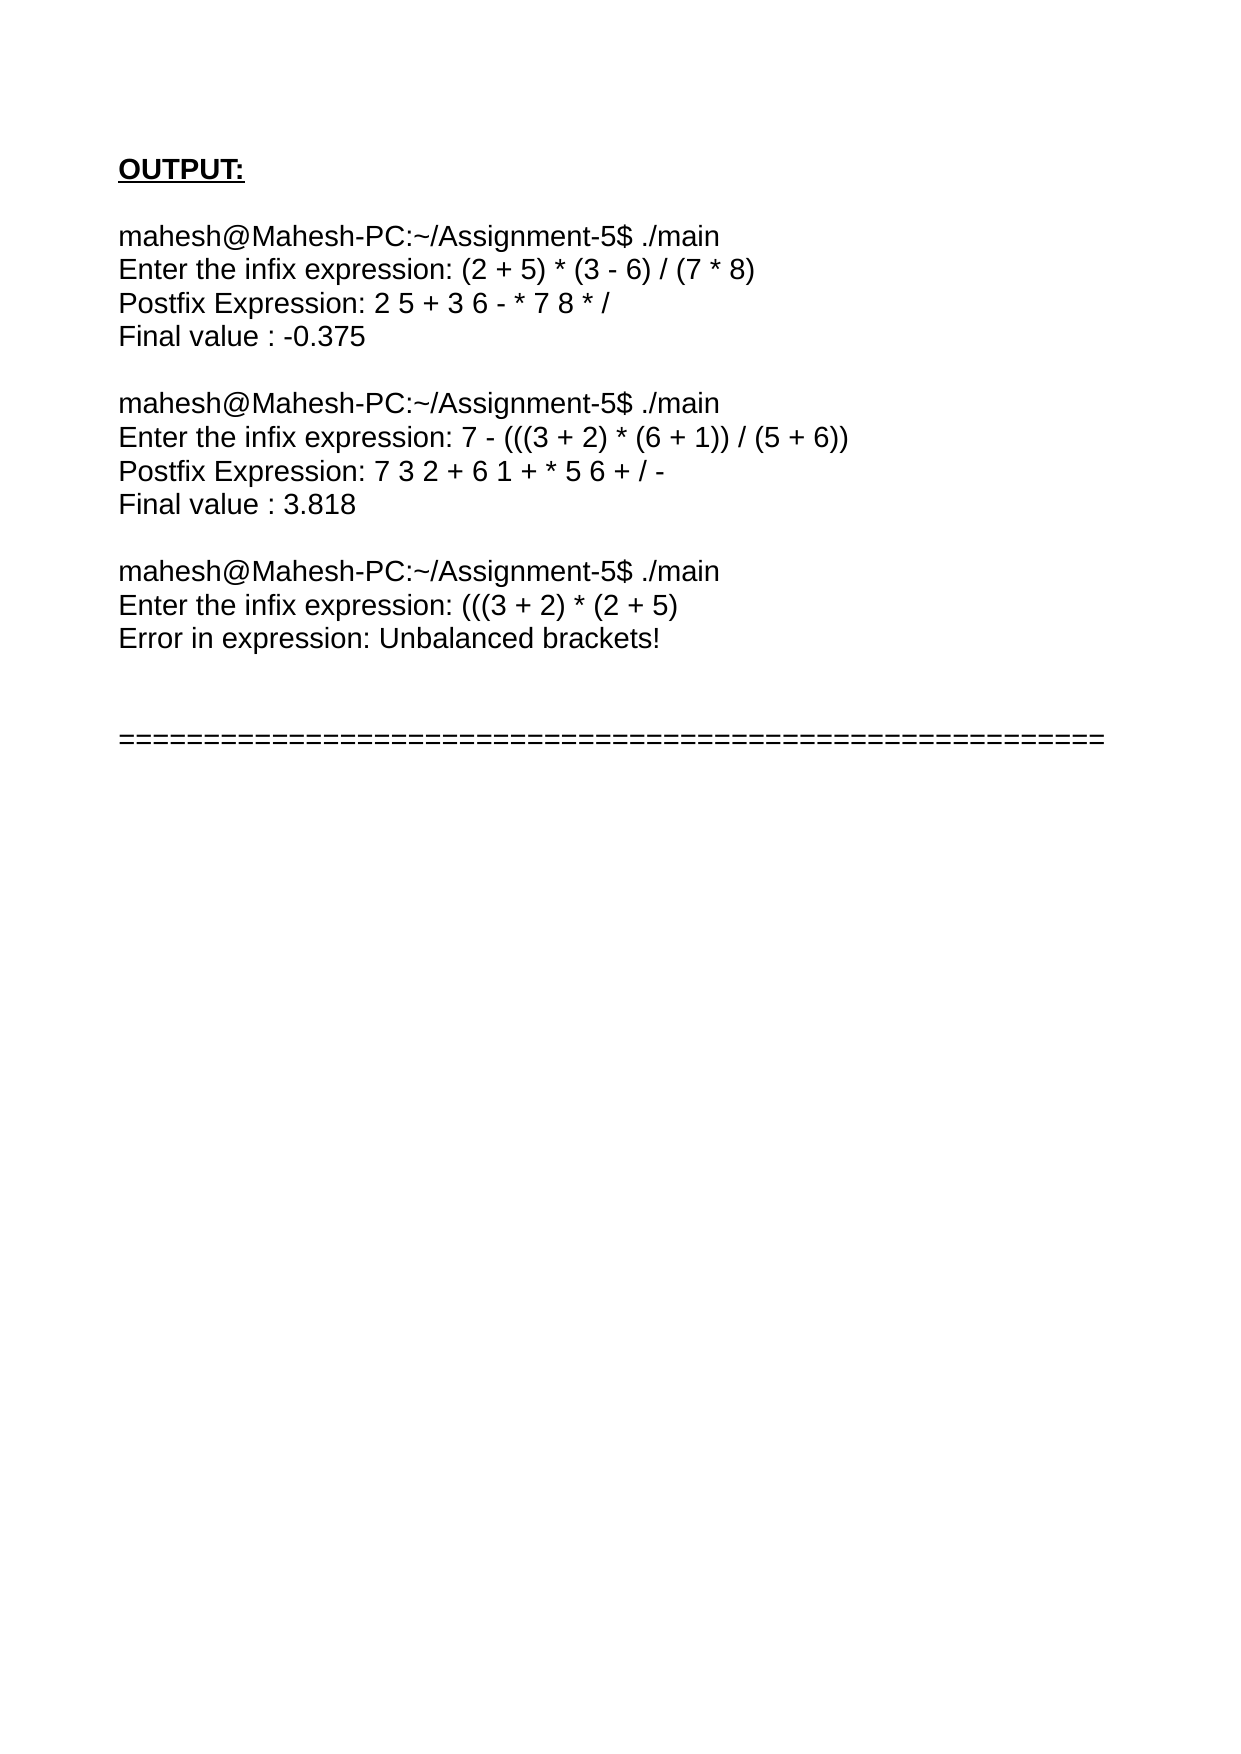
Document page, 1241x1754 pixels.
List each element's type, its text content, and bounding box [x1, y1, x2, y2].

text Enter the infix expression: (2 + 5) * (3 - 6) / (7 * 8) [118, 252, 1122, 286]
text Enter the infix expression: (((3 + 2) * (2 + 5) [118, 588, 1122, 621]
text Final value : -0.375 [118, 319, 1122, 353]
text Postfix Expression: 7 3 2 + 6 1 + * 5 6 + / - [118, 453, 1122, 487]
text ========================================================== [118, 722, 1122, 755]
text OUTPUT: [118, 152, 1122, 185]
text Postfix Expression: 2 5 + 3 6 - * 7 8 * / [118, 286, 1122, 319]
text mahesh@Mahesh-PC:~/Assignment-5$ ./main [118, 386, 1122, 420]
text Final value : 3.818 [118, 487, 1122, 521]
text mahesh@Mahesh-PC:~/Assignment-5$ ./main [118, 554, 1122, 588]
text Enter the infix expression: 7 - (((3 + 2) * (6 + 1)) / (5 + 6)) [118, 420, 1122, 453]
text Error in expression: Unbalanced brackets! [118, 621, 1122, 655]
text mahesh@Mahesh-PC:~/Assignment-5$ ./main [118, 219, 1122, 252]
